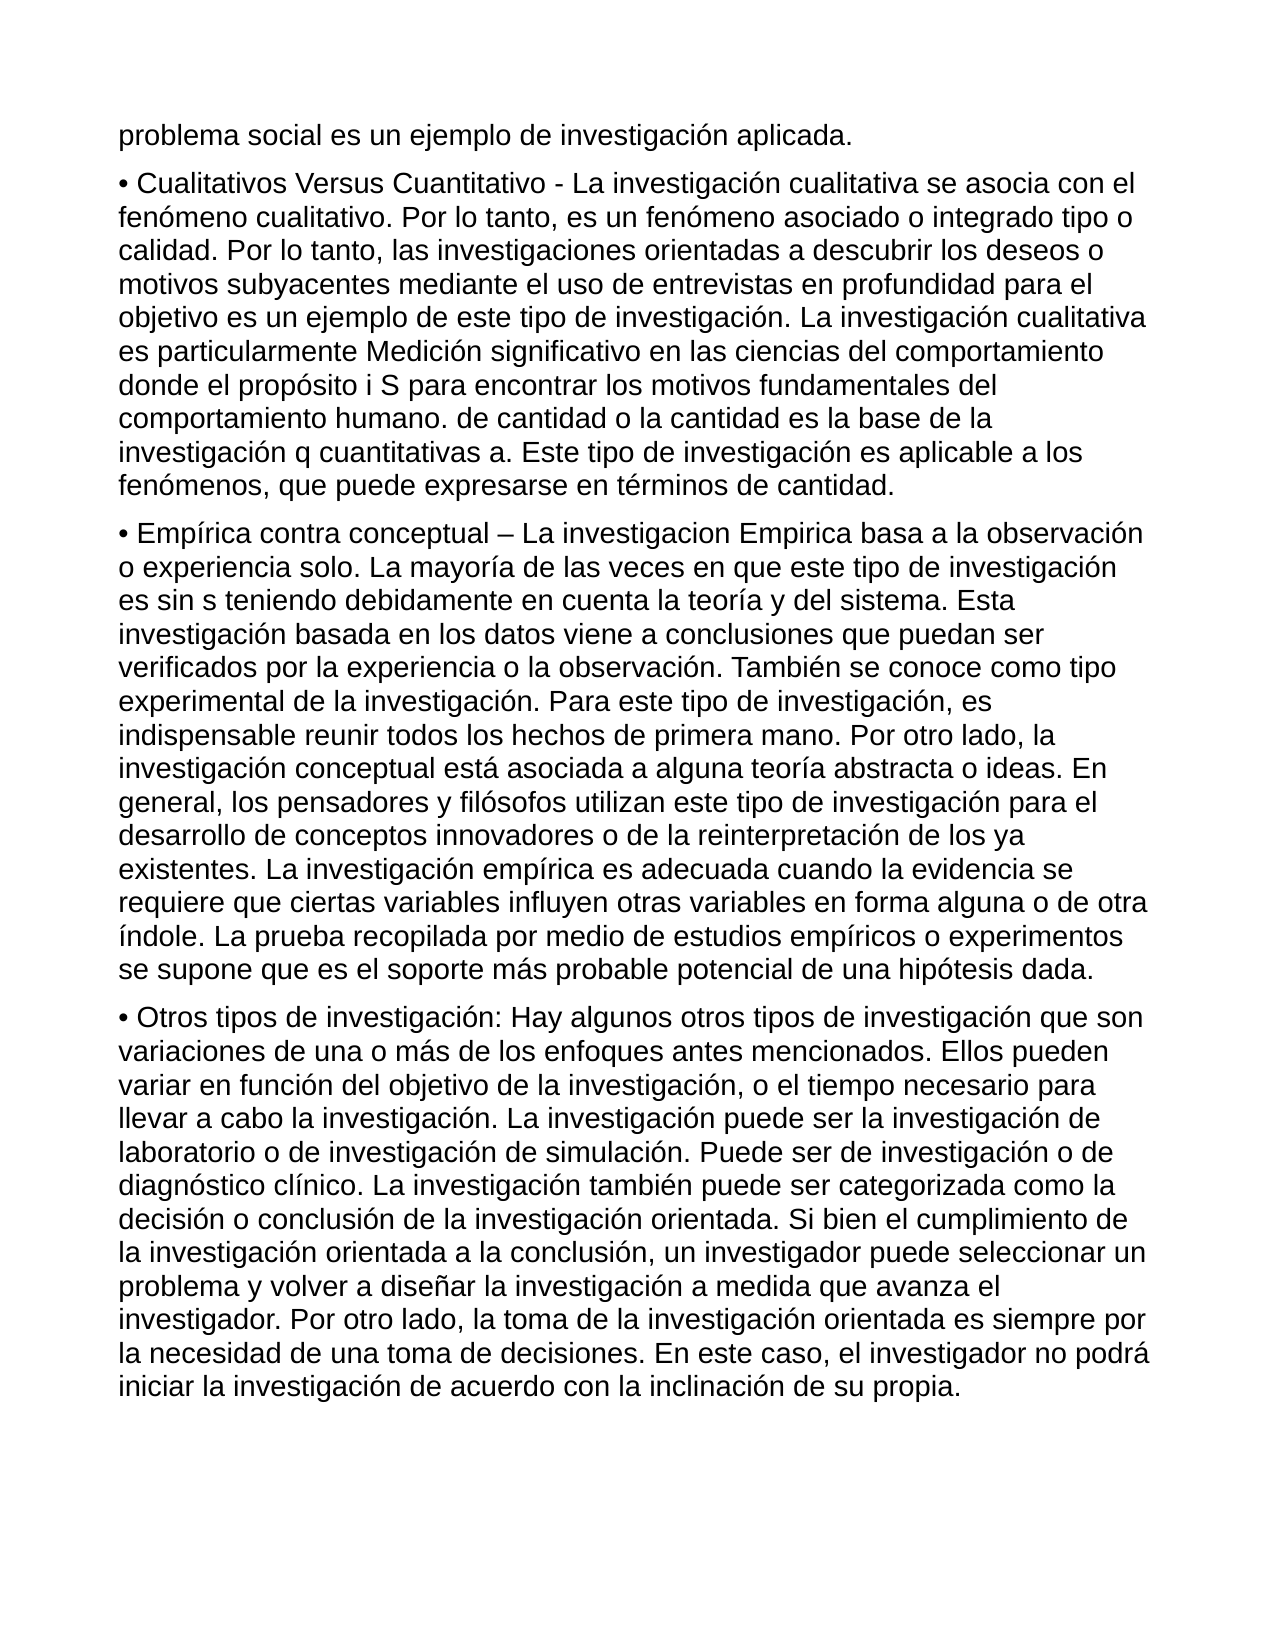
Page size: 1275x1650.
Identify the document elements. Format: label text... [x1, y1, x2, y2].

text problema social es un ejemplo de investigación aplicada. [118, 118, 1157, 152]
text • Otros tipos de investigación: Hay algunos otros tipos de investigación que son variaciones de una o más de los enfoques antes mencionados. Ellos pueden variar en función del objetivo de la investigación, o el tiempo necesario para llevar a cabo la investigación. La investigación puede ser la investigación de laboratorio o de investigación de simulación. Puede ser de investigación o de diagnóstico clínico. La investigación también puede ser categorizada como la decisión o conclusión de la investigación orientada. Si bien el cumplimiento de la investigación orientada a la conclusión, un investigador puede seleccionar un problema y volver a diseñar la investigación a medida que avanza el investigador. Por otro lado, la toma de la investigación orientada es siempre por la necesidad de una toma de decisiones. En este caso, el investigador no podrá iniciar la investigación de acuerdo con la inclinación de su propia. [118, 1000, 1157, 1403]
text • Cualitativos Versus Cuantitativo - La investigación cualitativa se asocia con el fenómeno cualitativo. Por lo tanto, es un fenómeno asociado o integrado tipo o calidad. Por lo tanto, las investigaciones orientadas a descubrir los deseos o motivos subyacentes mediante el uso de entrevistas en profundidad para el objetivo es un ejemplo de este tipo de investigación. La investigación cualitativa es particularmente Medición significativo en las ciencias del comportamiento donde el propósito i S para encontrar los motivos fundamentales del comportamiento humano. de cantidad o la cantidad es la base de la investigación q cuantitativas a. Este tipo de investigación es aplicable a los fenómenos, que puede expresarse en términos de cantidad. [118, 166, 1157, 502]
text • Empírica contra conceptual – La investigacion Empirica basa a la observación o experiencia solo. La mayoría de las veces en que este tipo de investigación es sin s teniendo debidamente en cuenta la teoría y del sistema. Esta investigación basada en los datos viene a conclusiones que puedan ser verificados por la experiencia o la observación. También se conoce como tipo experimental de la investigación. Para este tipo de investigación, es indispensable reunir todos los hechos de primera mano. Por otro lado, la investigación conceptual está asociada a alguna teoría abstracta o ideas. En general, los pensadores y filósofos utilizan este tipo de investigación para el desarrollo de conceptos innovadores o de la reinterpretación de los ya existentes. La investigación empírica es adecuada cuando la evidencia se requiere que ciertas variables influyen otras variables en forma alguna o de otra índole. La prueba recopilada por medio de estudios empíricos o experimentos se supone que es el soporte más probable potencial de una hipótesis dada. [118, 516, 1157, 986]
